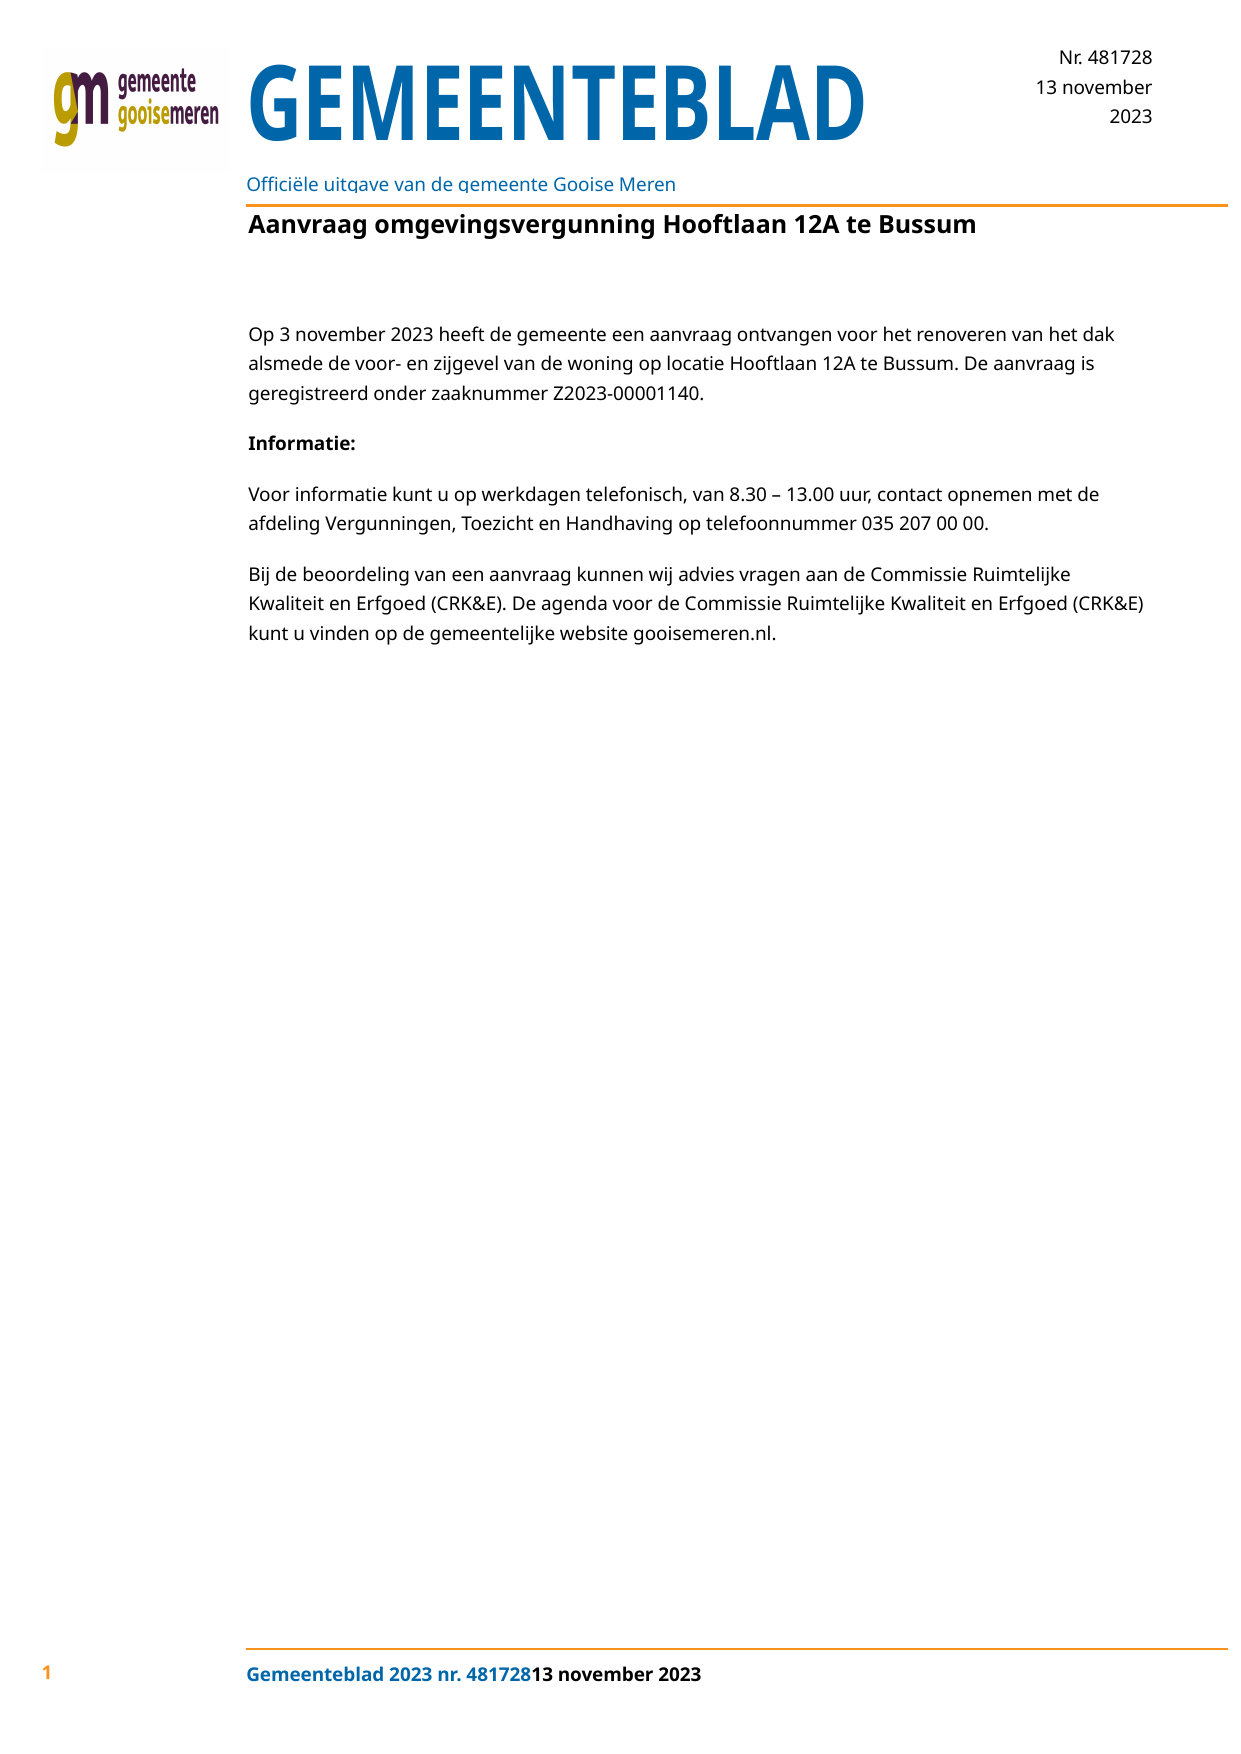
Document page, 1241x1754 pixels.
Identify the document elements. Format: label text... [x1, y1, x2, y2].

text Aanvraag omgevingsvergunning Hooftlaan 12A te Bussum [248, 207, 1152, 241]
text Informatie: [248, 430, 1152, 456]
text Bij de beoordeling van een aanvraag kunnen wij advies vragen aan de Commissie Ruimtelijke Kwaliteit en Erfgoed (CRK&E). De agenda voor de Commissie Ruimtelijke Kwaliteit en Erfgoed (CRK&E) kunt u vinden op de gemeentelijke website gooisemeren.nl. [248, 561, 1152, 646]
text Voor informatie kunt u op werkdagen telefonisch, van 8.30 – 13.00 uur, contact opnemen met de afdeling Vergunningen, Toezicht en Handhaving op telefoonnummer 035 207 00 00. [248, 481, 1152, 536]
picture [41, 47, 231, 172]
text Op 3 november 2023 heeft de gemeente een aanvraag ontvangen voor het renoveren van het dak alsmede de voor- en zijgevel van de woning op locatie Hooftlaan 12A te Bussum. De aanvraag is geregistreerd onder zaaknummer Z2023-00001140. [248, 321, 1152, 406]
